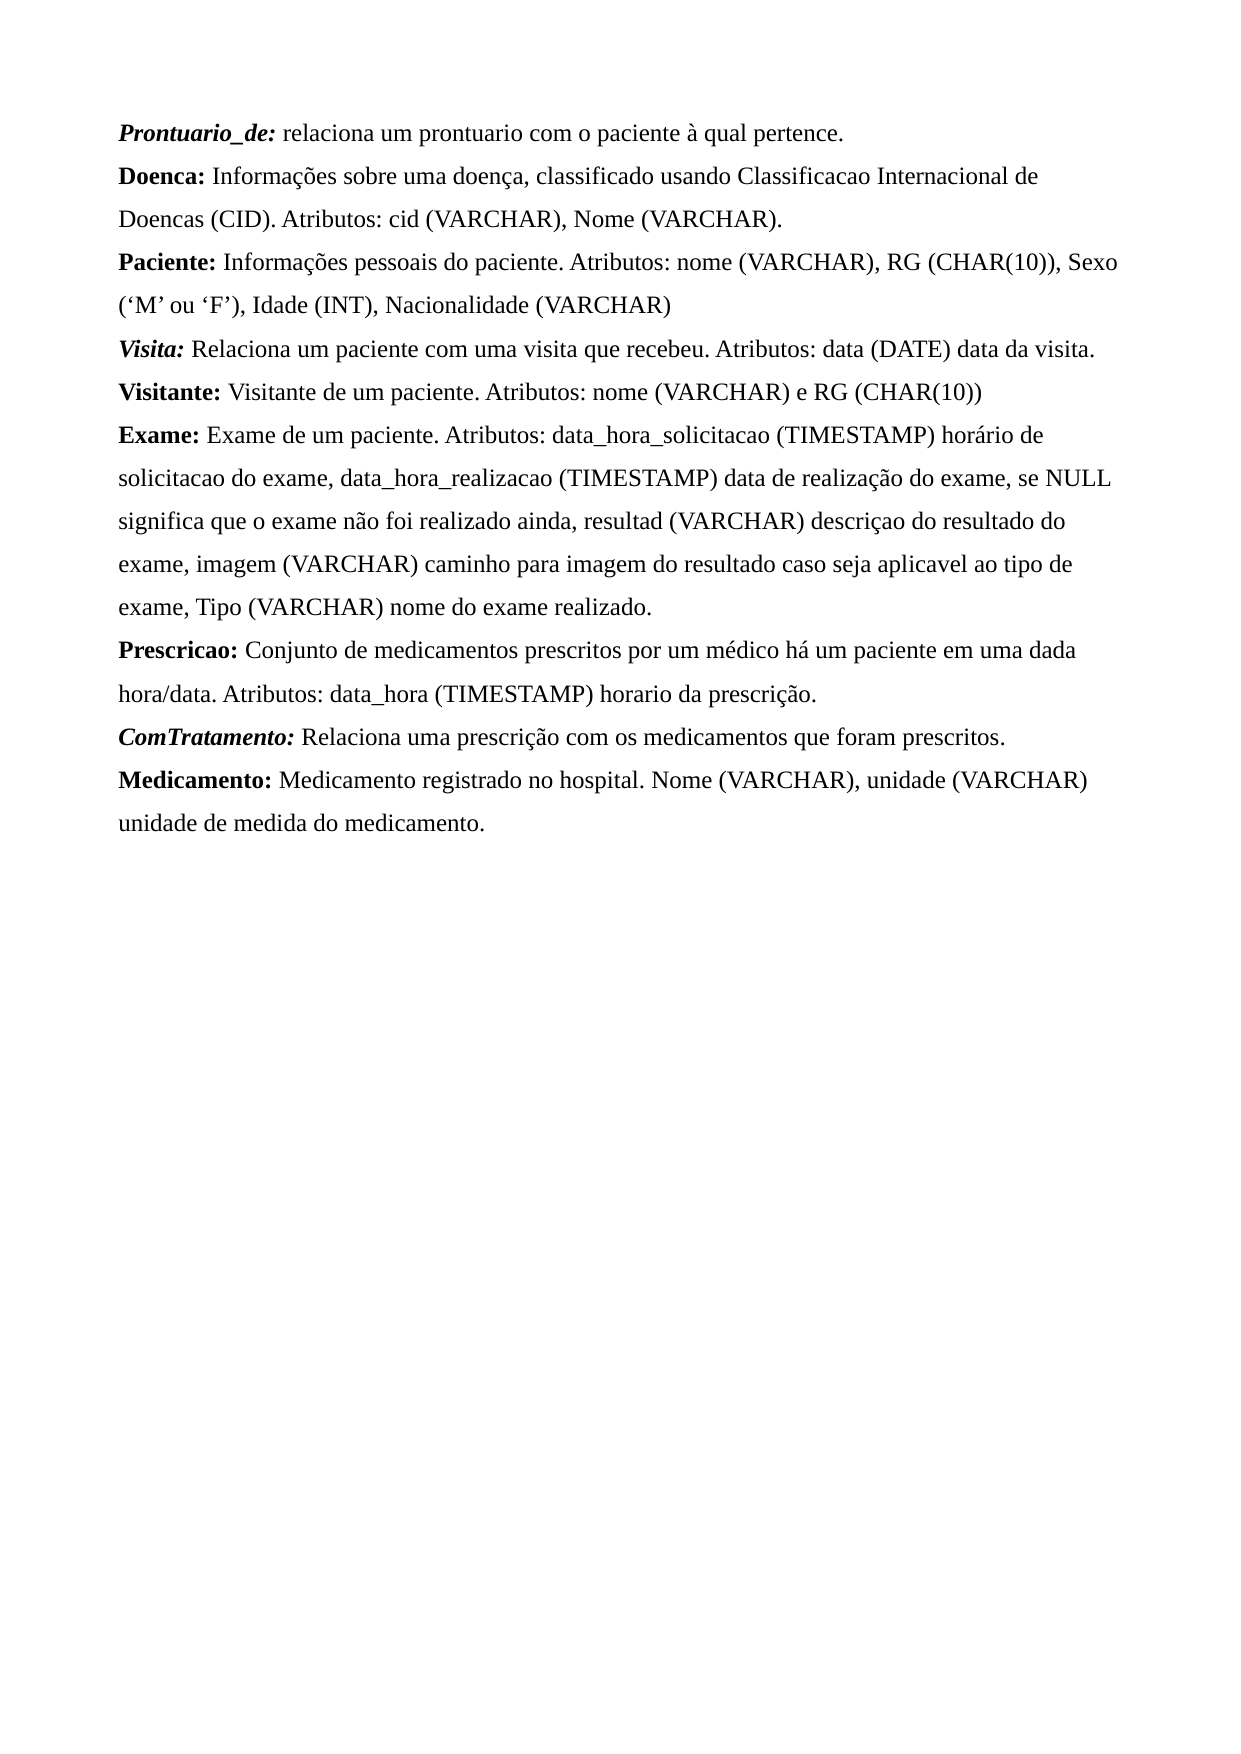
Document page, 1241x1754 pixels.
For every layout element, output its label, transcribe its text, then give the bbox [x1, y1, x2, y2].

text Exame: Exame de um paciente. Atributos: data_hora_solicitacao (TIMESTAMP) horário de solicitacao do exame, data_hora_realizacao (TIMESTAMP) data de realização do exame, se NULL significa que o exame não foi realizado ainda, resultad (VARCHAR) descriçao do resultado do exame, imagem (VARCHAR) caminho para imagem do resultado caso seja aplicavel ao tipo de exame, Tipo (VARCHAR) nome do exame realizado. [118, 420, 1122, 621]
text Paciente: Informações pessoais do paciente. Atributos: nome (VARCHAR), RG (CHAR(10)), Sexo (‘M’ ou ‘F’), Idade (INT), Nacionalidade (VARCHAR) [118, 247, 1122, 319]
text Visitante: Visitante de um paciente. Atributos: nome (VARCHAR) e RG (CHAR(10)) [118, 377, 1122, 406]
text Doenca: Informações sobre uma doença, classificado usando Classificacao Internacional de Doencas (CID). Atributos: cid (VARCHAR), Nome (VARCHAR). [118, 161, 1122, 233]
text Visita: Relaciona um paciente com uma visita que recebeu. Atributos: data (DATE) data da visita. [118, 334, 1122, 362]
text Prontuario_de: relaciona um prontuario com o paciente à qual pertence. [118, 118, 1122, 147]
text Prescricao: Conjunto de medicamentos prescritos por um médico há um paciente em uma dada hora/data. Atributos: data_hora (TIMESTAMP) horario da prescrição. [118, 636, 1122, 707]
text Medicamento: Medicamento registrado no hospital. Nome (VARCHAR), unidade (VARCHAR) unidade de medida do medicamento. [118, 765, 1122, 837]
text ComTratamento: Relaciona uma prescrição com os medicamentos que foram prescritos. [118, 722, 1122, 751]
